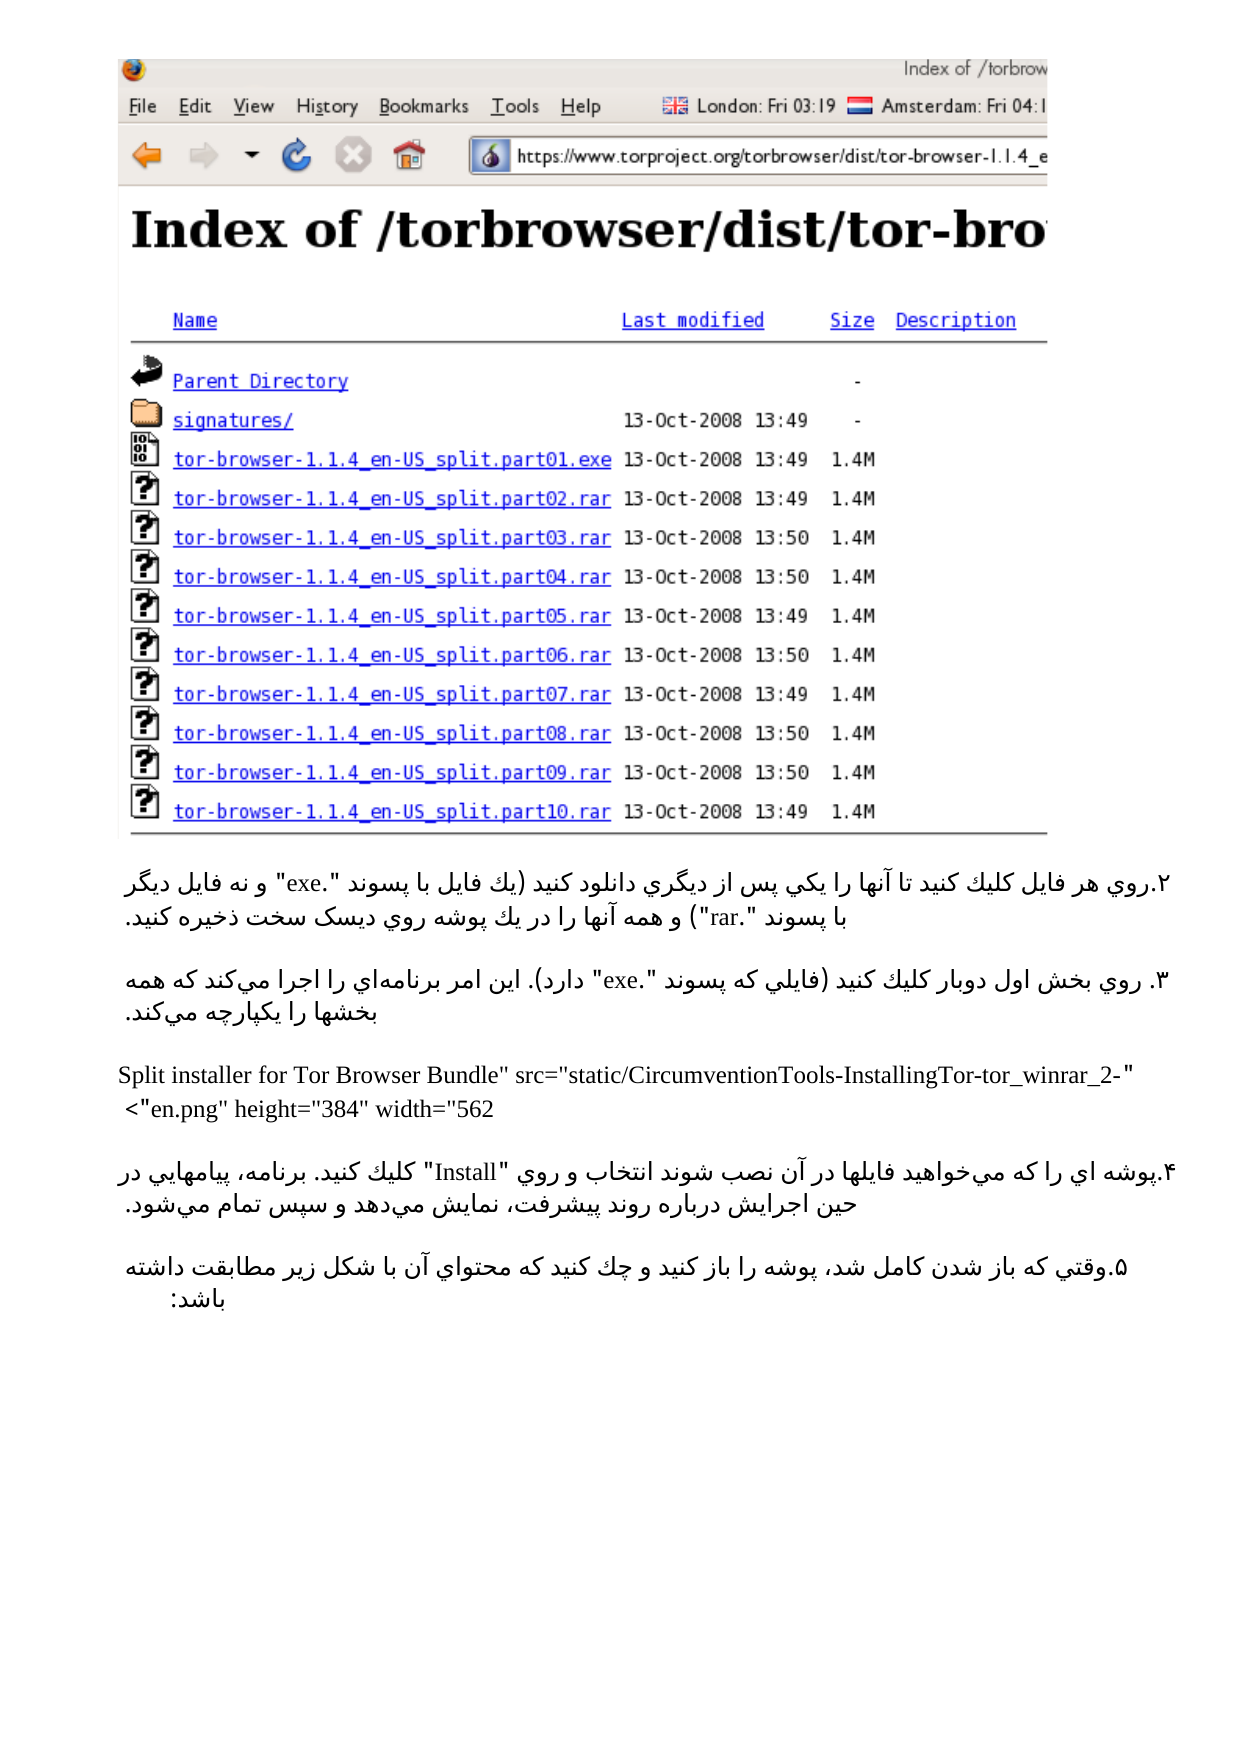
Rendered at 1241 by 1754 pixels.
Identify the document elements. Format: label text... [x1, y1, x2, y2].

picture [117, 59, 1048, 839]
text ۴.پوشه اي را كه مي‌خواهيد فايلها در آن نصب شوند انتخاب و روي "Install" كليك كنيد. برنامه، پيامهايي در حين اجرايش درباره روند پيشرفت، نمايش مي‌دهد و سپس تمام مي‌شود. [118, 1157, 1181, 1223]
text ۵.وقتي كه باز شدن كامل شد، پوشه را باز كنيد و چك كنيد كه محتواي آن با شكل زير مطابقت داشته باشد: [118, 1253, 1181, 1318]
text ۳. روي بخش اول دوبار ‌كليك كنيد (فايلي كه پسوند ".exe" دارد). اين امر برنامه‌اي را اجرا مي‌كند كه همه بخشها را يكپارچه مي‌كند. [118, 965, 1181, 1031]
text ۲.روي هر فايل كليك كنيد تا آنها را يكي پس از ديگري دانلود كنيد (يك فايل با پسوند ".exe" و نه فايل ديگر با پسوند ".rar") و همه آنها را در يك پوشه روي دیسک سخت ذخيره كنيد. [118, 868, 1181, 935]
text "Split installer for Tor Browser Bundle" src="static/CircumventionTools-InstallingTor-tor_winrar_2-en.png" height="384" width="562"> [118, 1060, 1181, 1127]
